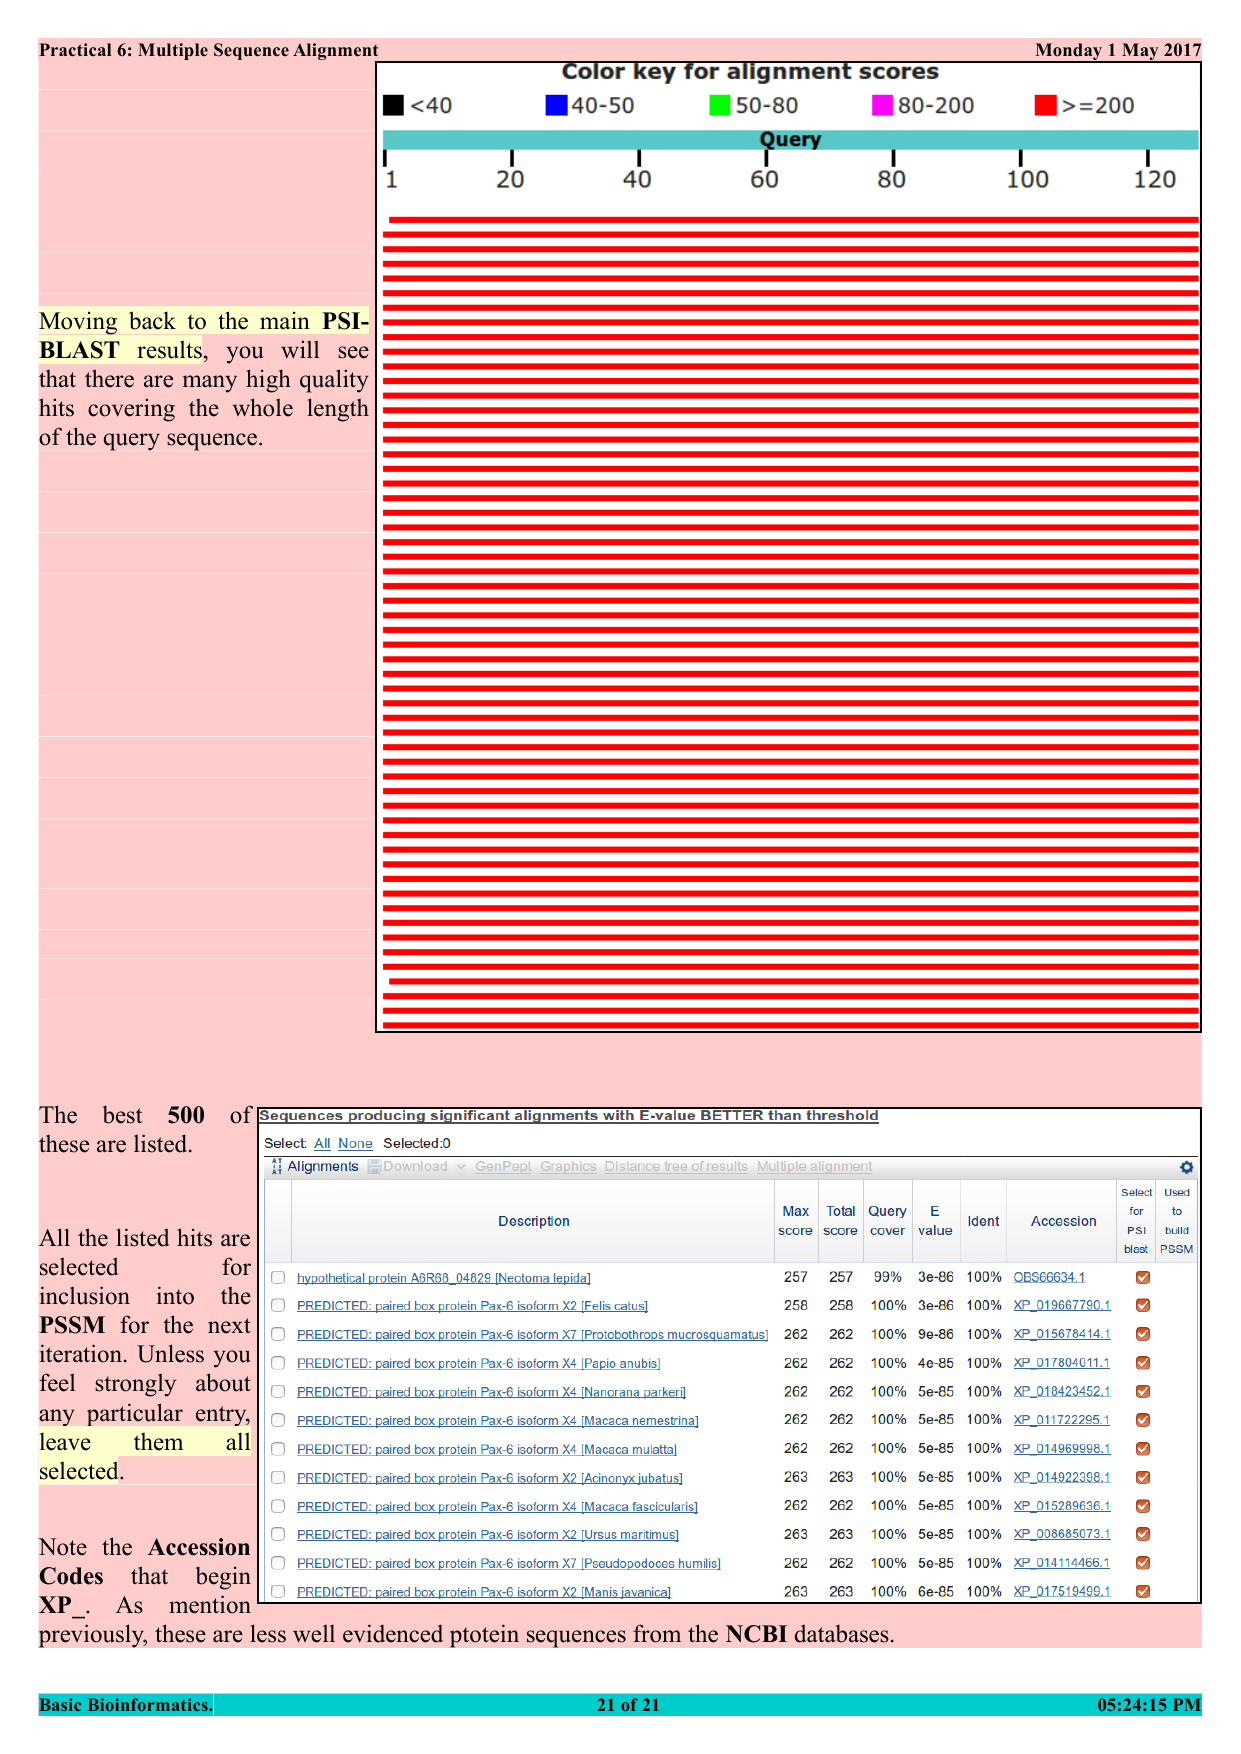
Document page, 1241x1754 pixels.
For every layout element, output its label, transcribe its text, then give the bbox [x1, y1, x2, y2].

text All the listed hits are selected for inclusion into the PSSM for the next iteration. Unless you feel strongly about any particular entry, leave them all selected. [38, 1223, 257, 1484]
picture [377, 63, 1200, 1031]
text The best 500 of these are listed. [38, 1100, 1202, 1158]
text Moving back to the main PSI-BLAST results, you will see that there are many high quality hits covering the whole length of the query sequence. [38, 306, 375, 451]
picture [259, 1109, 1200, 1602]
text Note the Accession Codes that begin XP_. As mention previously, these are less well evidenced ptotein sequences from the NCBI databases. [38, 1532, 1202, 1648]
